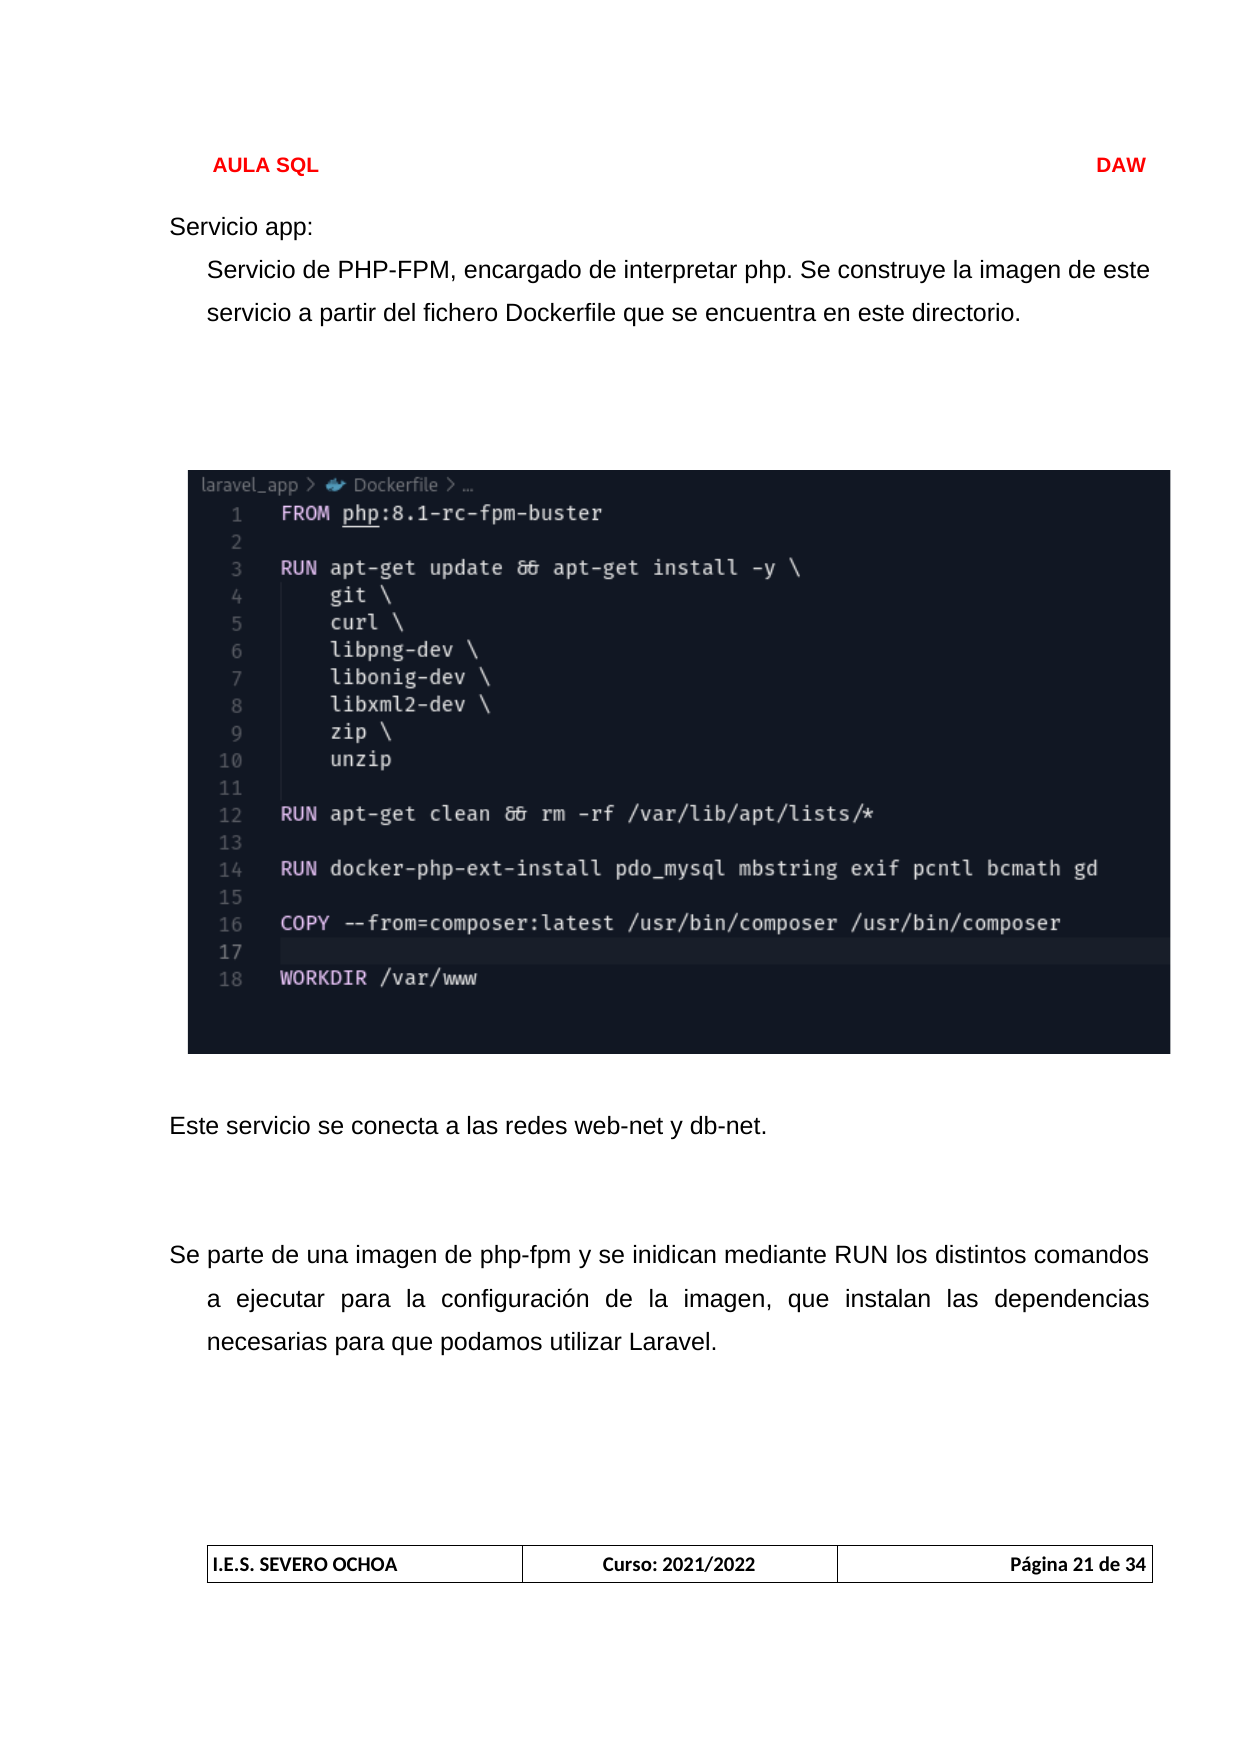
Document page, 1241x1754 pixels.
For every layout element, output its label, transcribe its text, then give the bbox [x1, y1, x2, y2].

text Servicio app: [169, 212, 1152, 241]
text Servicio de PHP-FPM, encargado de interpretar php. Se construye la imagen de este servicio a partir del fichero Dockerfile que se encuentra en este directorio. [169, 255, 1152, 327]
text Este servicio se conecta a las redes web-net y db-net. [169, 1111, 1152, 1140]
picture [187, 470, 1171, 1054]
text Se parte de una imagen de php-fpm y se inidican mediante RUN los distintos comandos a ejecutar para la configuración de la imagen, que instalan las dependencias necesarias para que podamos utilizar Laravel. [169, 1241, 1152, 1356]
